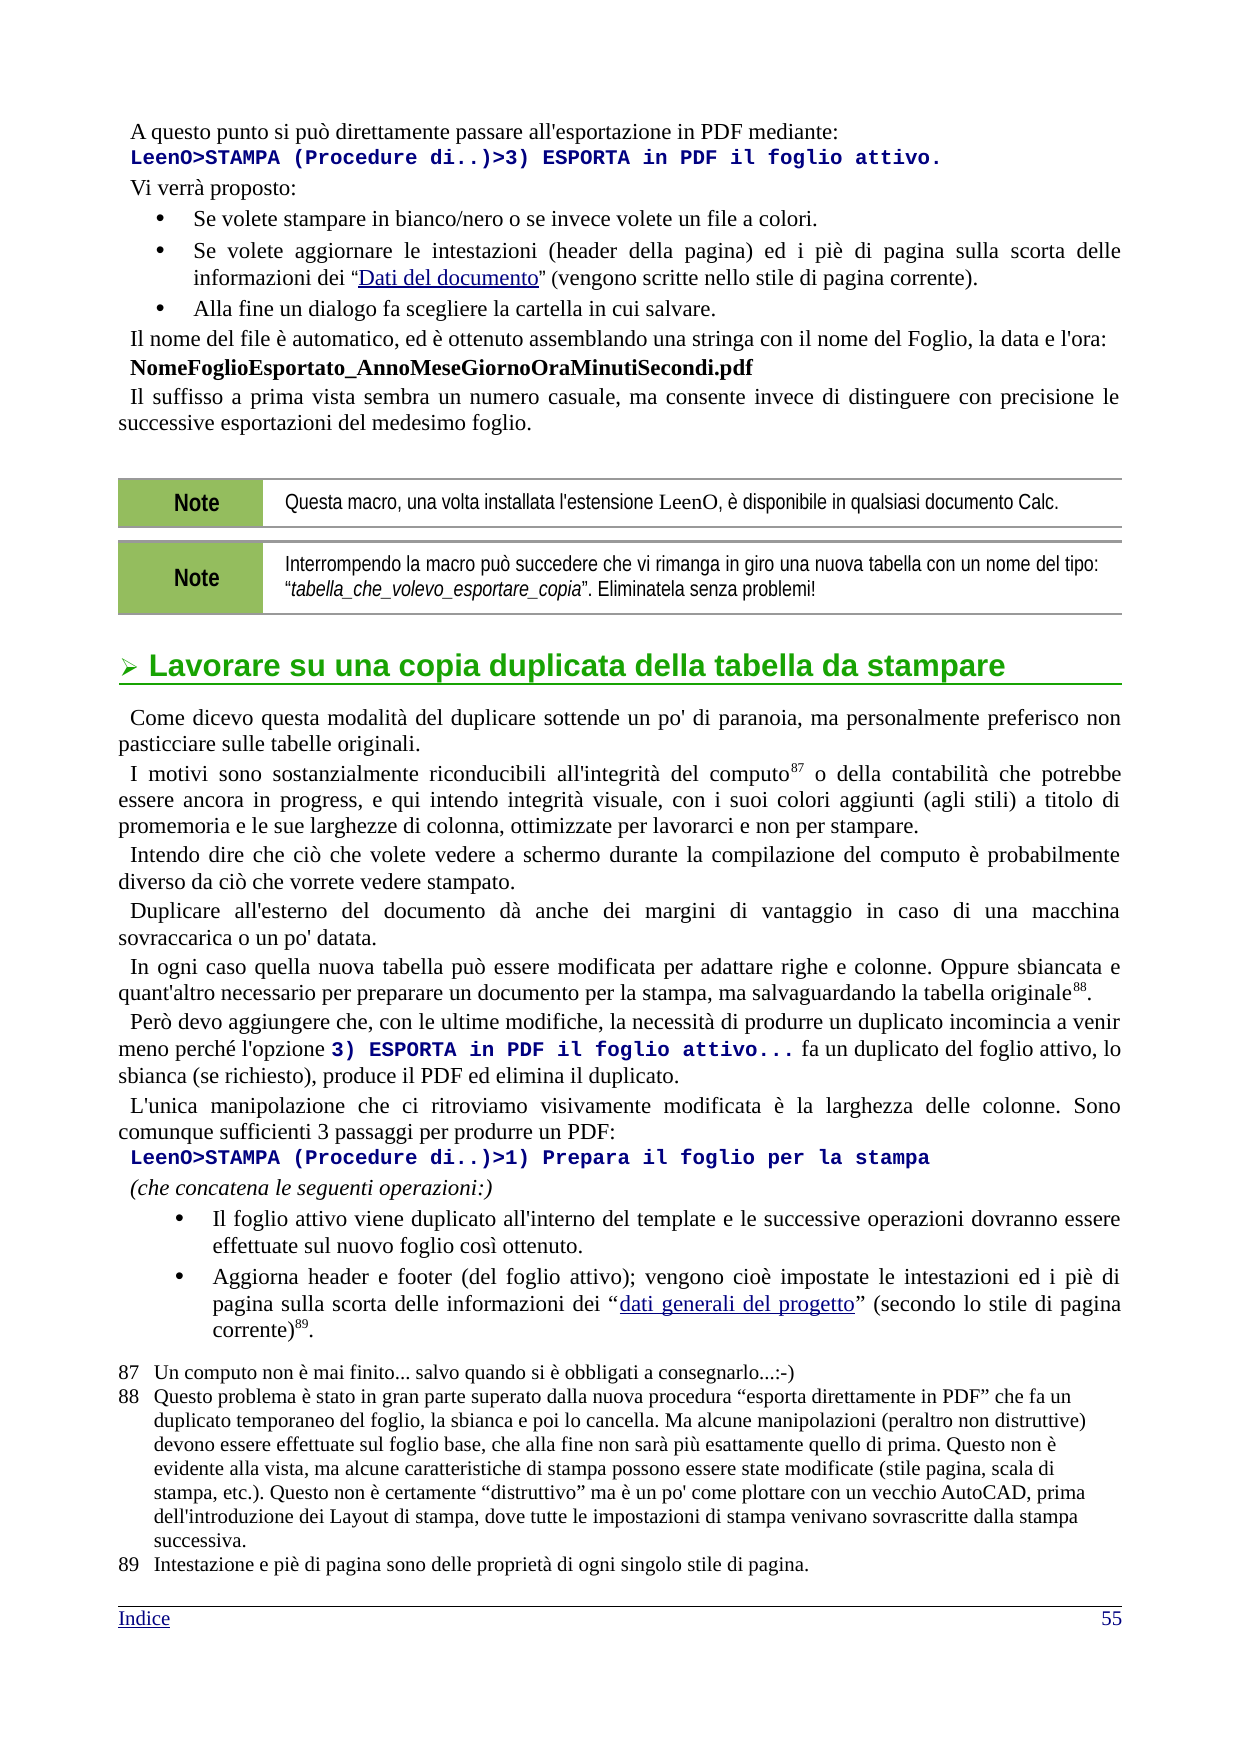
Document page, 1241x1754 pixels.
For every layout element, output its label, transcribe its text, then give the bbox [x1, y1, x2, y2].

text Questo problema è stato in gran parte superato dalla nuova procedura “esporta direttamente in PDF” che fa un duplicato temporaneo del foglio, la sbianca e poi lo cancella. Ma alcune manipolazioni (peraltro non distruttive) devono essere effettuate sul foglio base, che alla fine non sarà più esattamente quello di prima. Questo non è evidente alla vista, ma alcune caratteristiche di stampa possono essere state modificate (stile pagina, scala di stampa, etc.). Questo non è certamente “distruttivo” ma è un po' come plottare con un vecchio AutoCAD, prima dell'introduzione dei Layout di stampa, dove tutte le impostazioni di stampa venivano sovrascritte dalla stampa successiva. [118, 1384, 1122, 1552]
text L'unica manipolazione che ci ritroviamo visivamente modificata è la larghezza delle colonne. Sono comunque sufficienti 3 passaggi per produrre un PDF: [118, 1092, 1122, 1144]
text NomeFoglioEsportato_AnnoMeseGiornoOraMinutiSecondi.pdf [118, 354, 1122, 380]
table_header Interrompendo la macro può succedere che vi rimanga in giro una nuova tabella con un nome del tipo: “tabella_che_volevo_esportare_copia”. Eliminatela senza problemi! [264, 543, 1122, 613]
text Il nome del file è automatico, ed è ottenuto assemblando una stringa con il nome del Foglio, la data e l'ora: [118, 324, 1122, 351]
table_header Note [118, 543, 263, 613]
text A questo punto si può direttamente passare all'esportazione in PDF mediante: [118, 118, 1122, 144]
text In ogni caso quella nuova tabella può essere modificata per adattare righe e colonne. Oppure sbiancata e quant'altro necessario per preparare un documento per la stampa, ma salvaguardando la tabella originale. [118, 953, 1122, 1006]
text I motivi sono sostanzialmente riconducibili all'integrità del computo o della contabilità che potrebbe essere ancora in progress, e qui intendo integrità visuale, con i suoi colori aggiunti (agli stili) a titolo di promemoria e le sue larghezze di colonna, ottimizzate per lavorarci e non per stampare. [118, 759, 1122, 839]
subtitle Lavorare su una copia duplicata della tabella da stampare [119, 647, 1122, 683]
text (che concatena le seguenti operazioni:) [118, 1174, 1122, 1200]
list Aggiorna header e footer (del foglio attivo); vengono cioè impostate le intestazioni ed i piè di pagina sulla scorta delle informazioni dei “dati generali del progetto” (secondo lo stile di pagina corrente). [175, 1261, 1122, 1343]
list Il foglio attivo viene duplicato all'interno del template e le successive operazioni dovranno essere effettuate sul nuovo foglio così ottenuto. [175, 1203, 1122, 1258]
list Se volete stampare in bianco/nero o se invece volete un file a colori. [156, 203, 1122, 232]
text Duplicare all'esterno del documento dà anche dei margini di vantaggio in caso di una macchina sovraccarica o un po' datata. [118, 897, 1122, 950]
table_header Note [118, 480, 263, 526]
text LeenO>STAMPA (Procedure di..)>1) Prepara il foglio per la stampa [118, 1147, 1122, 1171]
text Però devo aggiungere che, con le ultime modifiche, la necessità di produrre un duplicato incomincia a venir meno perché l'opzione 3) ESPORTA in PDF il foglio attivo... fa un duplicato del foglio attivo, lo sbianca (se richiesto), produce il PDF ed elimina il duplicato. [118, 1008, 1122, 1089]
text Il suffisso a prima vista sembra un numero casuale, ma consente invece di distinguere con precisione le successive esportazioni del medesimo foglio. [118, 383, 1122, 436]
text LeenO>STAMPA (Procedure di..)>3) ESPORTA in PDF il foglio attivo. [118, 147, 1122, 171]
text Intendo dire che ciò che volete vedere a schermo durante la compilazione del computo è probabilmente diverso da ciò che vorrete vedere stampato. [118, 842, 1122, 894]
text Come dicevo questa modalità del duplicare sottende un po' di paranoia, ma personalmente preferisco non pasticciare sulle tabelle originali. [118, 704, 1122, 757]
text Vi verrà proposto: [118, 174, 1122, 200]
list Se volete aggiornare le intestazioni (header della pagina) ed i piè di pagina sulla scorta delle informazioni dei “Dati del documento” (vengono scritte nello stile di pagina corrente). [156, 235, 1122, 290]
list Alla fine un dialogo fa scegliere la cartella in cui salvare. [156, 293, 1122, 322]
table_header Questa macro, una volta installata l'estensione LeenO, è disponibile in qualsiasi documento Calc. [264, 480, 1122, 526]
list Intestazione e piè di pagina sono delle proprietà di ogni singolo stile di pagina. [118, 1552, 1122, 1576]
text Un computo non è mai finito... salvo quando si è obbligati a consegnarlo...:-) [118, 1360, 1122, 1384]
